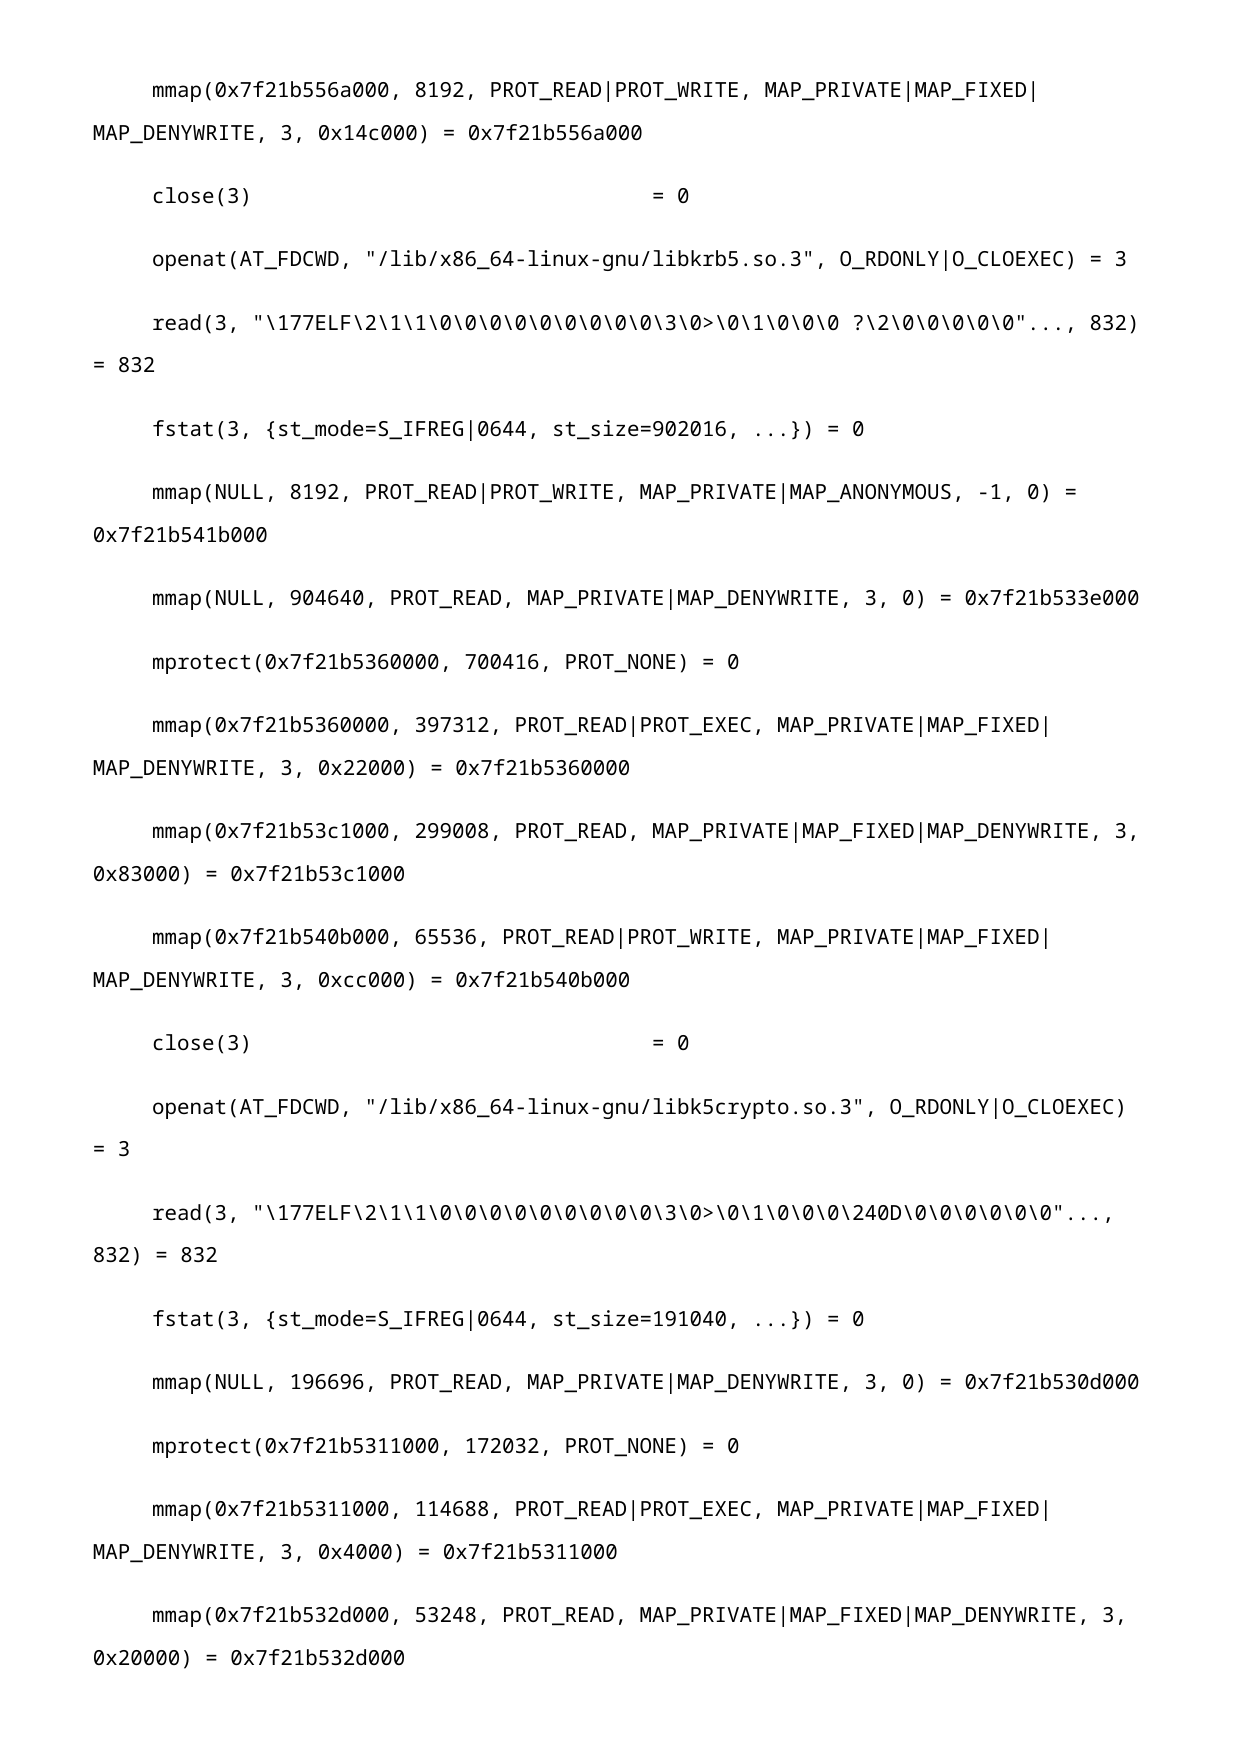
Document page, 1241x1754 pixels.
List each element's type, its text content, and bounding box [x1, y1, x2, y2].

text read(3, "\177ELF\2\1\1\0\0\0\0\0\0\0\0\0\3\0>\0\1\0\0\0\240D\0\0\0\0\0\0"..., 832) = 832 [93, 1198, 1147, 1269]
text openat(AT_FDCWD, "/lib/x86_64-linux-gnu/libkrb5.so.3", O_RDONLY|O_CLOEXEC) = 3 [93, 244, 1147, 273]
text mmap(0x7f21b5311000, 114688, PROT_READ|PROT_EXEC, MAP_PRIVATE|MAP_FIXED|MAP_DENYWRITE, 3, 0x4000) = 0x7f21b5311000 [93, 1494, 1147, 1565]
text mprotect(0x7f21b5360000, 700416, PROT_NONE) = 0 [93, 647, 1147, 675]
text fstat(3, {st_mode=S_IFREG|0644, st_size=902016, ...}) = 0 [93, 414, 1147, 442]
text mmap(0x7f21b532d000, 53248, PROT_READ, MAP_PRIVATE|MAP_FIXED|MAP_DENYWRITE, 3, 0x20000) = 0x7f21b532d000 [93, 1600, 1147, 1671]
text close(3) = 0 [93, 1028, 1147, 1057]
text mmap(0x7f21b556a000, 8192, PROT_READ|PROT_WRITE, MAP_PRIVATE|MAP_FIXED|MAP_DENYWRITE, 3, 0x14c000) = 0x7f21b556a000 [93, 75, 1147, 146]
text mmap(NULL, 196696, PROT_READ, MAP_PRIVATE|MAP_DENYWRITE, 3, 0) = 0x7f21b530d000 [93, 1367, 1147, 1396]
text mmap(NULL, 904640, PROT_READ, MAP_PRIVATE|MAP_DENYWRITE, 3, 0) = 0x7f21b533e000 [93, 583, 1147, 612]
text close(3) = 0 [93, 181, 1147, 209]
text mprotect(0x7f21b5311000, 172032, PROT_NONE) = 0 [93, 1431, 1147, 1459]
text mmap(0x7f21b53c1000, 299008, PROT_READ, MAP_PRIVATE|MAP_FIXED|MAP_DENYWRITE, 3, 0x83000) = 0x7f21b53c1000 [93, 816, 1147, 887]
text fstat(3, {st_mode=S_IFREG|0644, st_size=191040, ...}) = 0 [93, 1304, 1147, 1332]
text mmap(0x7f21b540b000, 65536, PROT_READ|PROT_WRITE, MAP_PRIVATE|MAP_FIXED|MAP_DENYWRITE, 3, 0xcc000) = 0x7f21b540b000 [93, 922, 1147, 993]
text mmap(0x7f21b5360000, 397312, PROT_READ|PROT_EXEC, MAP_PRIVATE|MAP_FIXED|MAP_DENYWRITE, 3, 0x22000) = 0x7f21b5360000 [93, 710, 1147, 781]
text openat(AT_FDCWD, "/lib/x86_64-linux-gnu/libk5crypto.so.3", O_RDONLY|O_CLOEXEC) = 3 [93, 1092, 1147, 1163]
text read(3, "\177ELF\2\1\1\0\0\0\0\0\0\0\0\0\3\0>\0\1\0\0\0 ?\2\0\0\0\0\0"..., 832) = 832 [93, 308, 1147, 379]
text mmap(NULL, 8192, PROT_READ|PROT_WRITE, MAP_PRIVATE|MAP_ANONYMOUS, -1, 0) = 0x7f21b541b000 [93, 477, 1147, 548]
